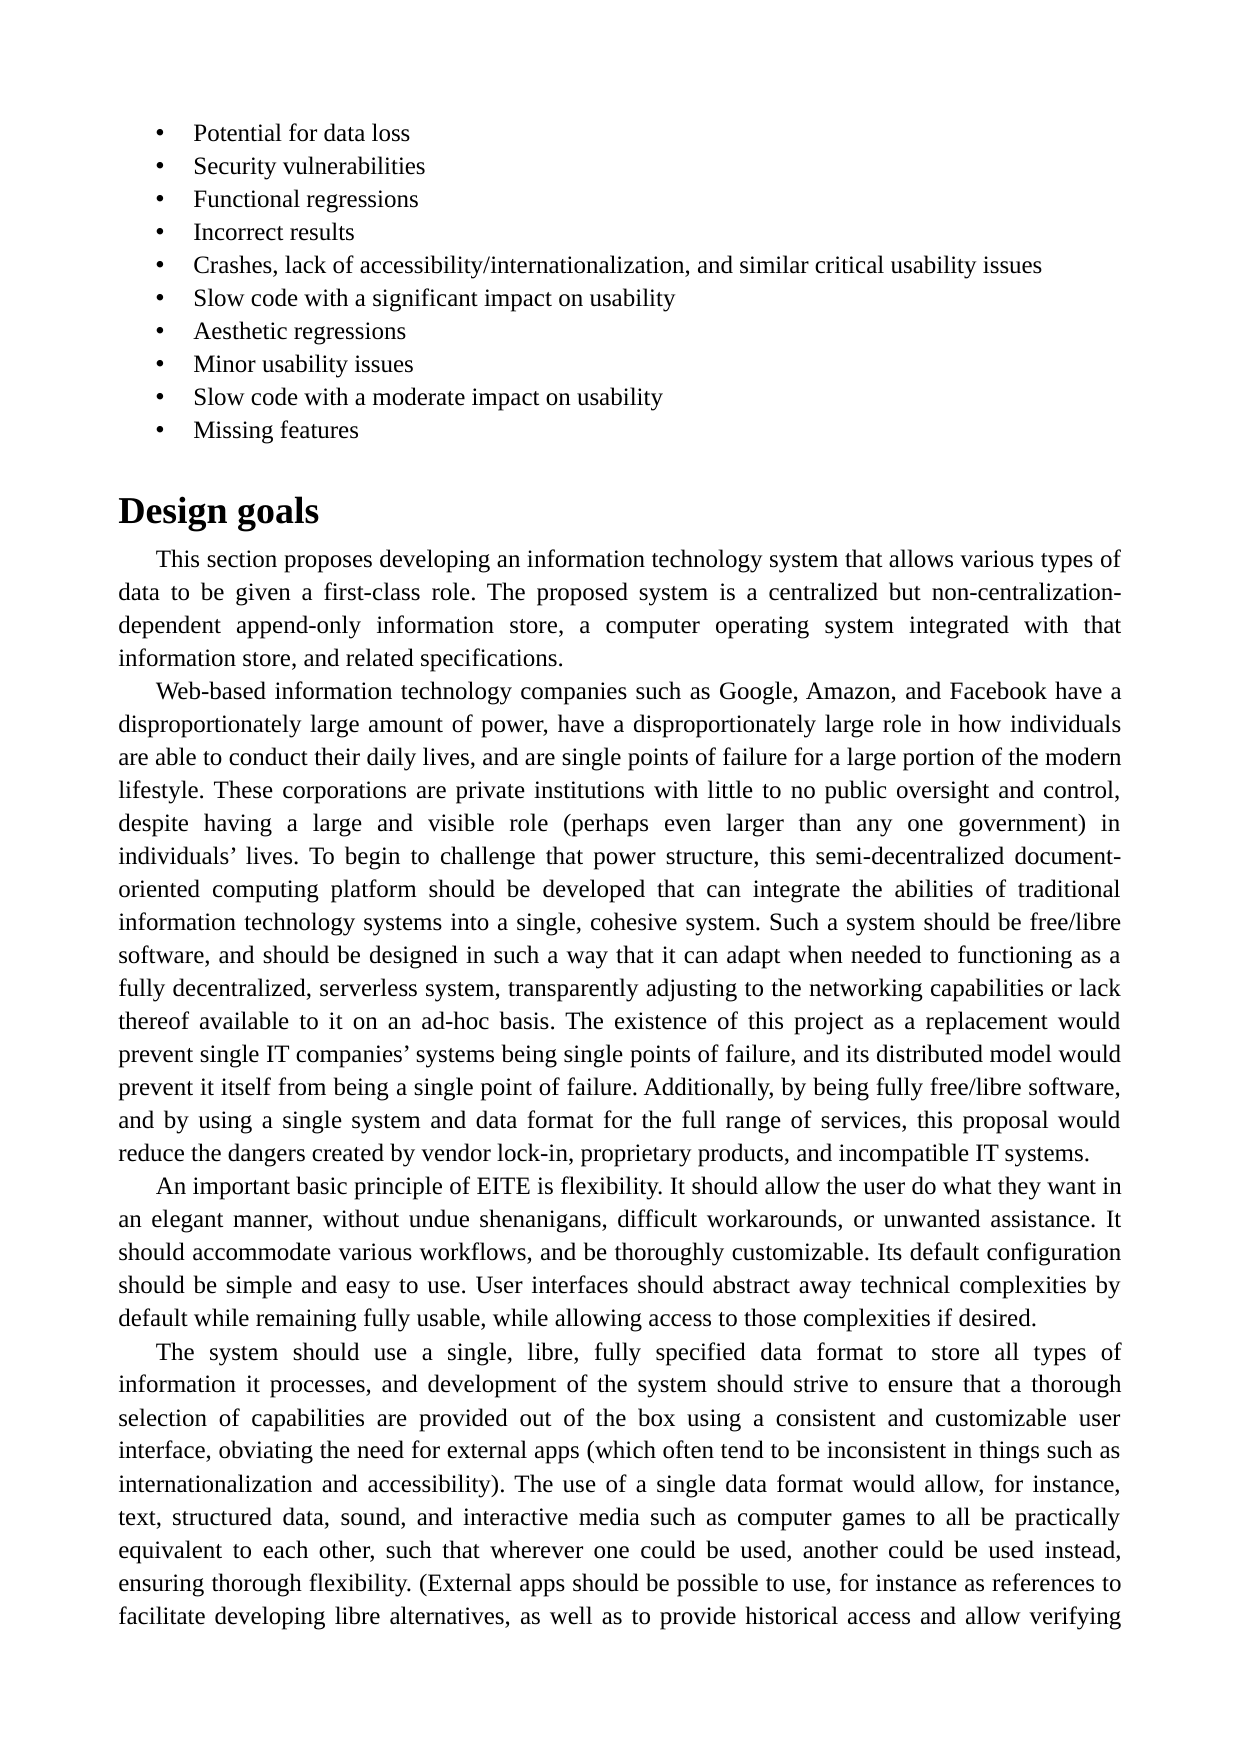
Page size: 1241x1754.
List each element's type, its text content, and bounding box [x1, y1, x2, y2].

list Security vulnerabilities [156, 151, 1122, 180]
list Incorrect results [156, 217, 1122, 246]
list Slow code with a moderate impact on usability [156, 382, 1122, 411]
list Missing features [156, 415, 1122, 444]
subtitle Design goals [118, 488, 1122, 532]
text Web-based information technology companies such as Google, Amazon, and Facebook have a disproportionately large amount of power, have a disproportionately large role in how individuals are able to conduct their daily lives, and are single points of failure for a large portion of the modern lifestyle. These corporations are private institutions with little to no public oversight and control, despite having a large and visible role (perhaps even larger than any one government) in individuals’ lives. To begin to challenge that power structure, this semi-decentralized document-oriented computing platform should be developed that can integrate the abilities of traditional information technology systems into a single, cohesive system. Such a system should be free/libre software, and should be designed in such a way that it can adapt when needed to functioning as a fully decentralized, serverless system, transparently adjusting to the networking capabilities or lack thereof available to it on an ad-hoc basis. The existence of this project as a replacement would prevent single IT companies’ systems being single points of failure, and its distributed model would prevent it itself from being a single point of failure. Additionally, by being fully free/libre software, and by using a single system and data format for the full range of services, this proposal would reduce the dangers created by vendor lock-in, proprietary products, and incompatible IT systems. [118, 676, 1122, 1167]
list Potential for data loss [156, 118, 1122, 147]
text An important basic principle of EITE is flexibility. It should allow the user do what they want in an elegant manner, without undue shenanigans, difficult workarounds, or unwanted assistance. It should accommodate various workflows, and be thoroughly customizable. Its default configuration should be simple and easy to use. User interfaces should abstract away technical complexities by default while remaining fully usable, while allowing access to those complexities if desired. [118, 1171, 1122, 1332]
list Crashes, lack of accessibility/internationalization, and similar critical usability issues [156, 250, 1122, 279]
list Aesthetic regressions [156, 316, 1122, 345]
text The system should use a single, libre, fully specified data format to store all types of information it processes, and development of the system should strive to ensure that a thorough selection of capabilities are provided out of the box using a consistent and customizable user interface, obviating the need for external apps (which often tend to be inconsistent in things such as internationalization and accessibility). The use of a single data format would allow, for instance, text, structured data, sound, and interactive media such as computer games to all be practically equivalent to each other, such that wherever one could be used, another could be used instead, ensuring thorough flexibility. (External apps should be possible to use, for instance as references to facilitate developing libre alternatives, as well as to provide historical access and allow verifying [118, 1337, 1122, 1629]
list Minor usability issues [156, 349, 1122, 378]
text This section proposes developing an information technology system that allows various types of data to be given a first-class role. The proposed system is a centralized but non-centralization-dependent append-only information store, a computer operating system integrated with that information store, and related specifications. [118, 544, 1122, 672]
list Functional regressions [156, 184, 1122, 213]
list Slow code with a significant impact on usability [156, 283, 1122, 312]
